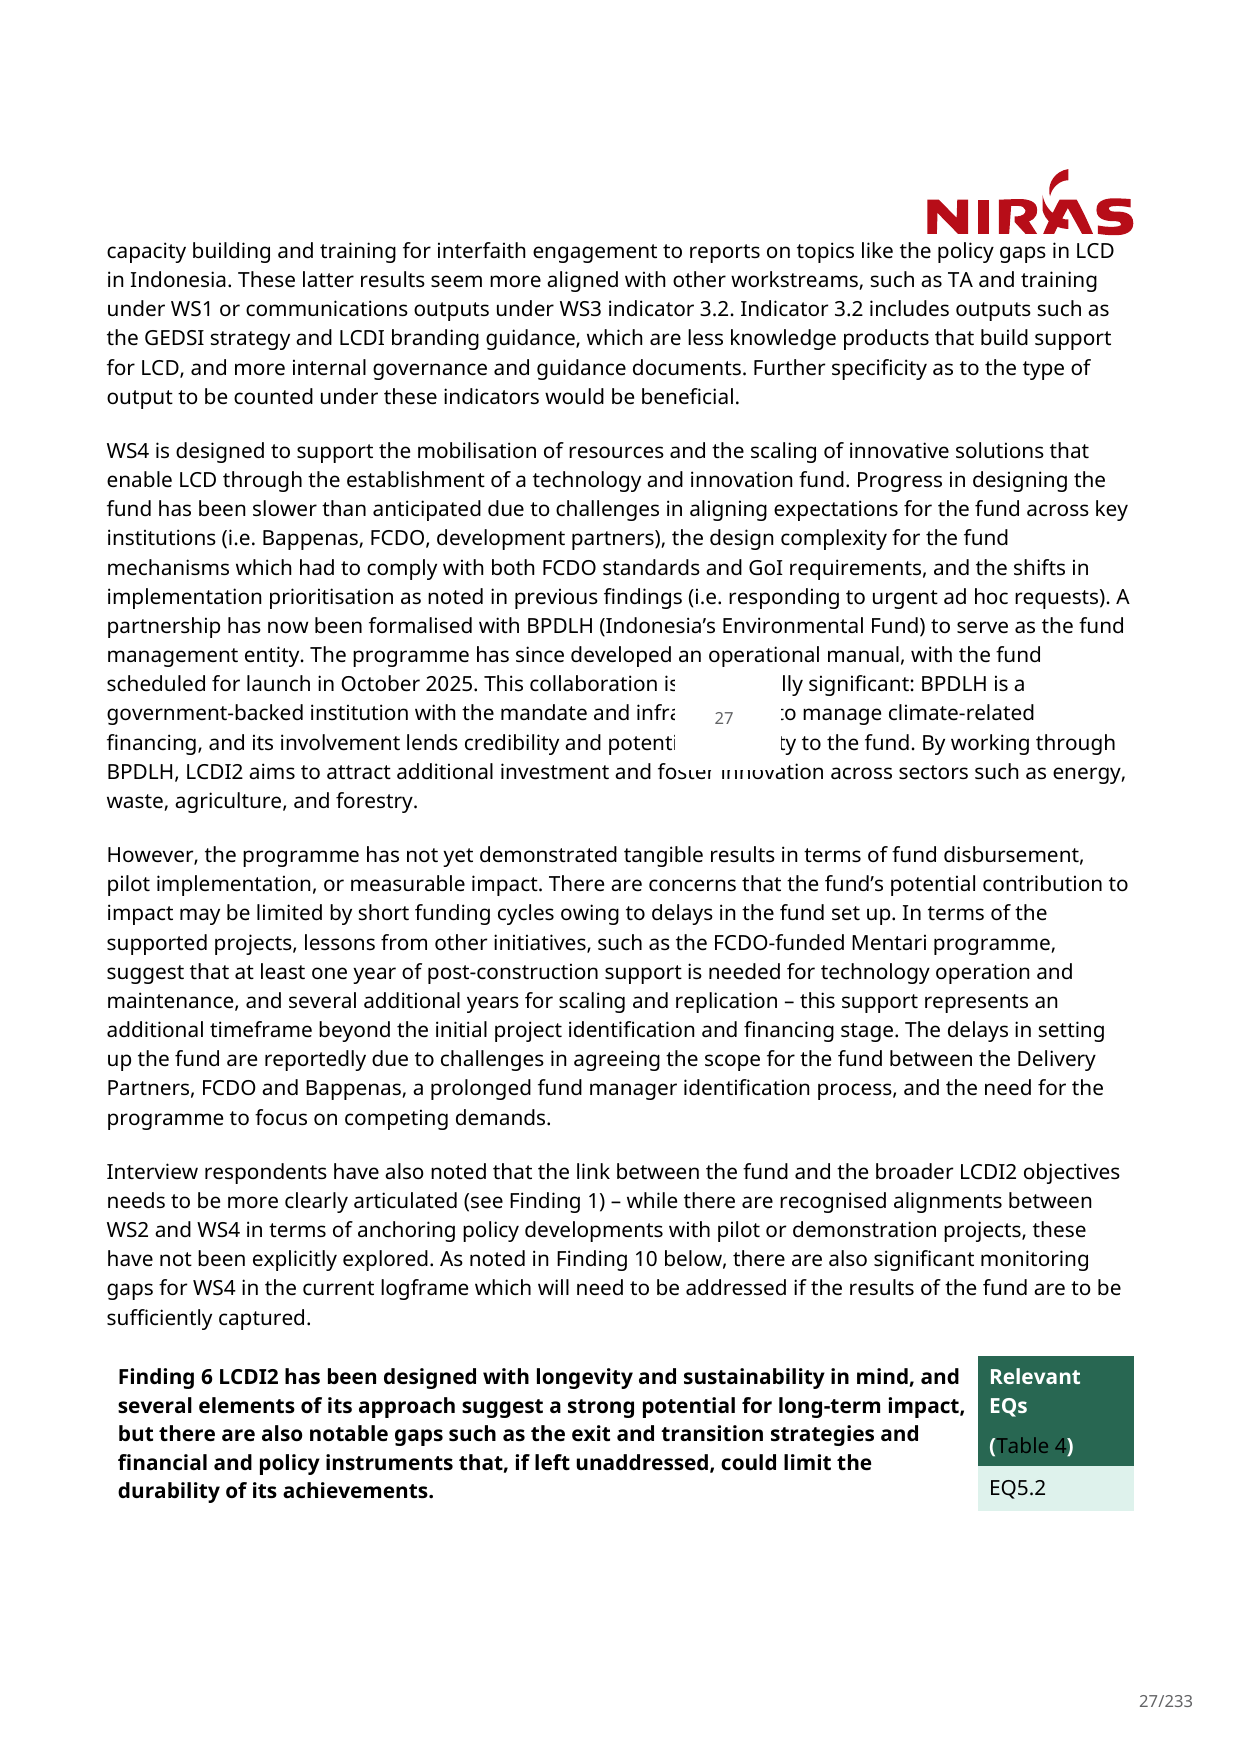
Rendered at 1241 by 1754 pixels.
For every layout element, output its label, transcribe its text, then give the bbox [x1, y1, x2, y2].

table_header Finding 6 LCDI2 has been designed with longevity and sustainability in mind, and several elements of its approach suggest a strong potential for long-term impact, but there are also notable gaps such as the exit and transition strategies and financial and policy instruments that, if left unaddressed, could limit the durability of its achievements. [106, 1356, 978, 1511]
text capacity building and training for interfaith engagement to reports on topics like the policy gaps in LCD in Indonesia. These latter results seem more aligned with other workstreams, such as TA and training under WS1 or communications outputs under WS3 indicator 3.2. Indicator 3.2 includes outputs such as the GEDSI strategy and LCDI branding guidance, which are less knowledge products that build support for LCD, and more internal governance and guidance documents. Further specificity as to the type of output to be counted under these indicators would be beneficial. [106, 235, 1134, 410]
text Interview respondents have also noted that the link between the fund and the broader LCDI2 objectives needs to be more clearly articulated (see Finding 1) – while there are recognised alignments between WS2 and WS4 in terms of anchoring policy developments with pilot or demonstration projects, these have not been explicitly explored. As noted in Finding 10 below, there are also significant monitoring gaps for WS4 in the current logframe which will need to be addressed if the results of the fund are to be sufficiently captured. [106, 1156, 1134, 1331]
text However, the programme has not yet demonstrated tangible results in terms of fund disbursement, pilot implementation, or measurable impact. There are concerns that the fund’s potential contribution to impact may be limited by short funding cycles owing to delays in the fund set up. In terms of the supported projects, lessons from other initiatives, such as the FCDO-funded Mentari programme, suggest that at least one year of post-construction support is needed for technology operation and maintenance, and several additional years for scaling and replication – this support represents an additional timeframe beyond the initial project identification and financing stage. The delays in setting up the fund are reportedly due to challenges in agreeing the scope for the fund between the Delivery Partners, FCDO and Bappenas, a prolonged fund manager identification process, and the need for the programme to focus on competing demands. [106, 839, 1134, 1131]
table_cell EQ5.2 [978, 1466, 1134, 1511]
table_header Relevant EQs (Table 4) [978, 1356, 1134, 1466]
text WS4 is designed to support the mobilisation of resources and the scaling of innovative solutions that enable LCD through the establishment of a technology and innovation fund. Progress in designing the fund has been slower than anticipated due to challenges in aligning expectations for the fund across key institutions (i.e. Bappenas, FCDO, development partners), the design complexity for the fund mechanisms which had to comply with both FCDO standards and GoI requirements, and the shifts in implementation prioritisation as noted in previous findings (i.e. responding to urgent ad hoc requests). A partnership has now been formalised with BPDLH (Indonesia’s Environmental Fund) to serve as the fund management entity. The programme has since developed an operational manual, with the fund scheduled for launch in October 2025. This collaboration is strategically significant: BPDLH is a government-backed institution with the mandate and infrastructure to manage climate-related financing, and its involvement lends credibility and potential scalability to the fund. By working through BPDLH, LCDI2 aims to attract additional investment and foster innovation across sectors such as energy, waste, agriculture, and forestry. [106, 435, 1134, 814]
